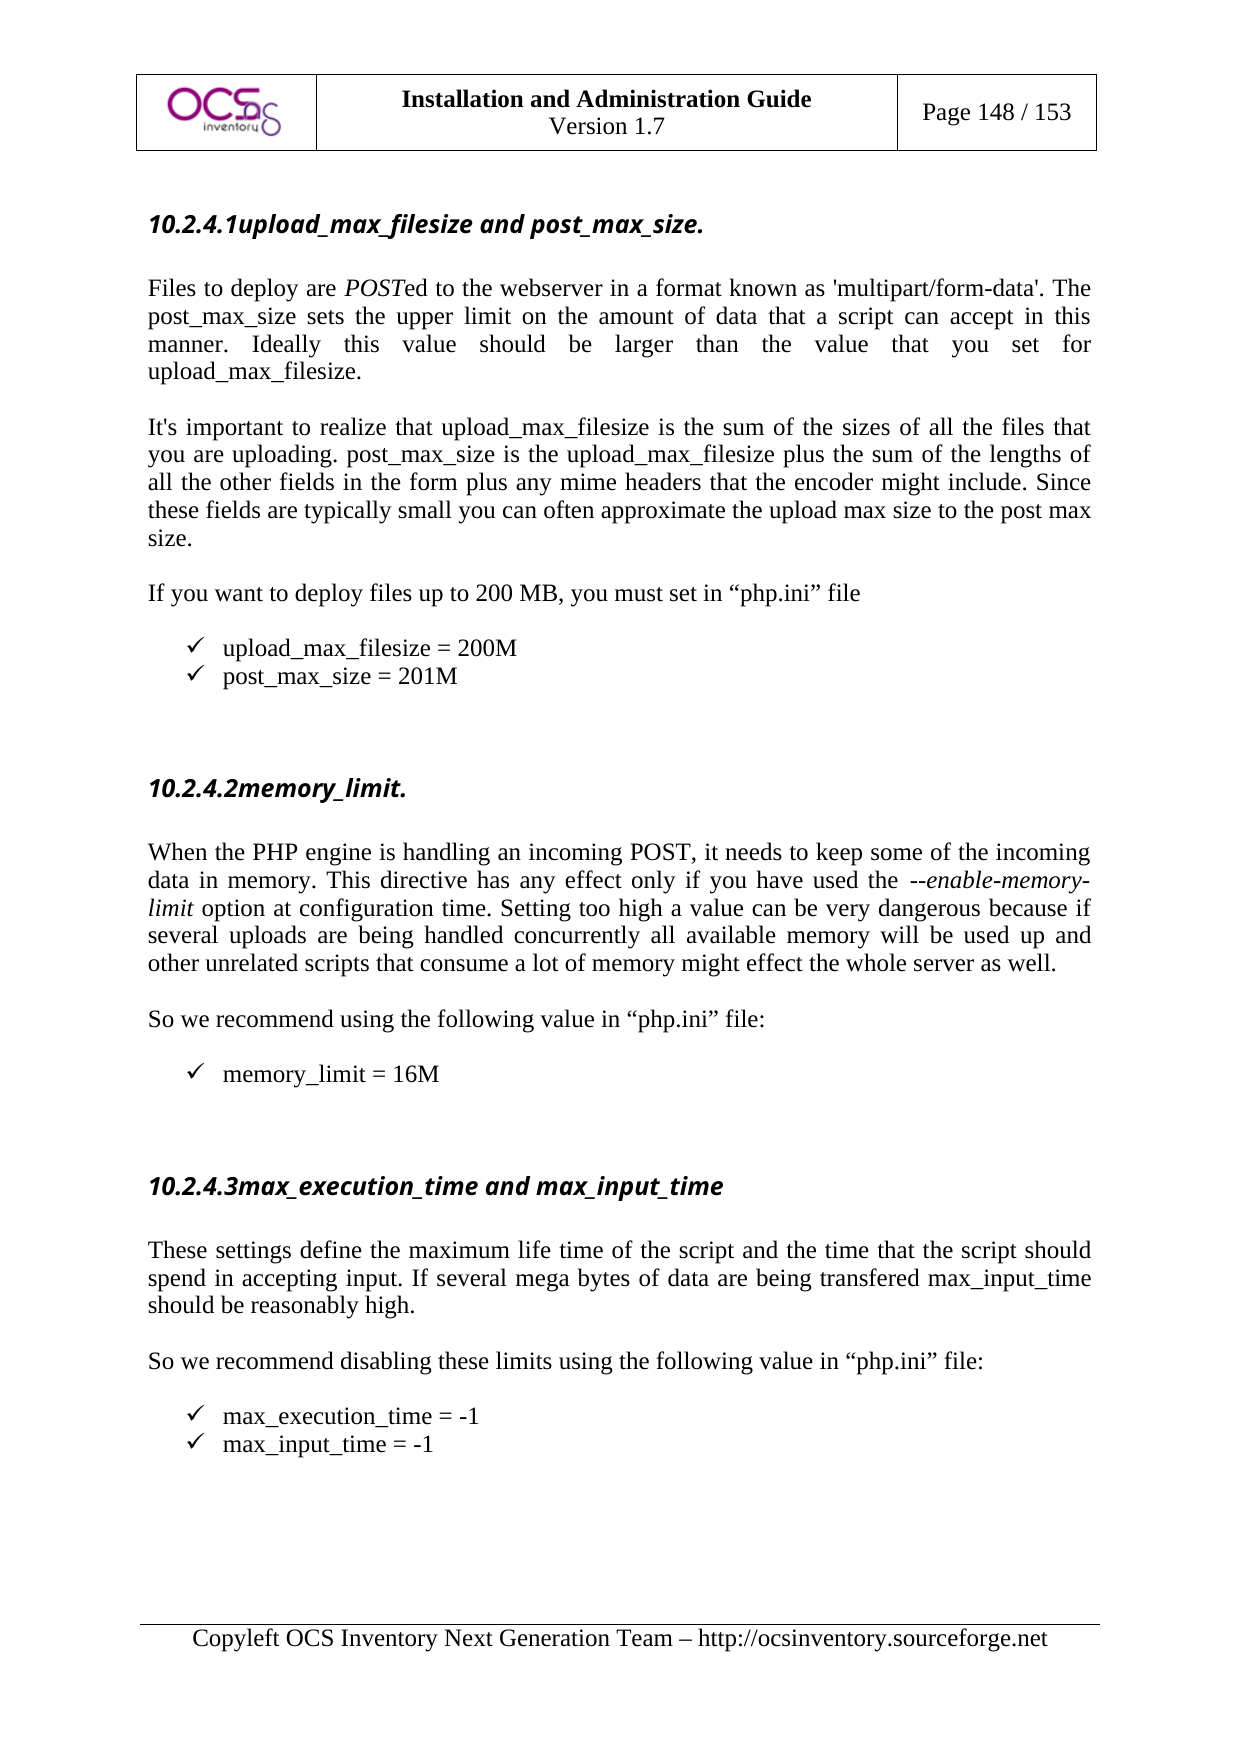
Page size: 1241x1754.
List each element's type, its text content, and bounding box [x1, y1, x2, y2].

subtitle memory_limit. [148, 770, 1092, 804]
list post_max_size = 201M [185, 662, 1092, 690]
text If you want to deploy files up to 200 MB, you must set in “php.ini” file [148, 579, 1092, 607]
subtitle upload_max_filesize and post_max_size. [148, 206, 1092, 240]
text It's important to realize that upload_max_filesize is the sum of the sizes of all the files that you are uploading. post_max_size is the upload_max_filesize plus the sum of the lengths of all the other fields in the form plus any mime headers that the encoder might include. Since these fields are typically small you can often approximate the upload max size to the post max size. [148, 413, 1092, 551]
text These settings define the maximum life time of the script and the time that the script should spend in accepting input. If several mega bytes of data are being transfered max_input_time should be reasonably high. [148, 1236, 1092, 1319]
text So we recommend using the following value in “php.ini” file: [148, 1005, 1092, 1032]
picture [163, 83, 286, 141]
list max_input_time = -1 [185, 1430, 1092, 1458]
list upload_max_filesize = 200M [185, 634, 1092, 662]
subtitle max_execution_time and max_input_time [148, 1168, 1092, 1202]
text When the PHP engine is handling an incoming POST, it needs to keep some of the incoming data in memory. This directive has any effect only if you have used the --enable-memory-limit option at configuration time. Setting too high a value can be very dangerous because if several uploads are being handled concurrently all available memory will be used up and other unrelated scripts that consume a lot of memory might effect the whole server as well. [148, 838, 1092, 977]
text So we recommend disabling these limits using the following value in “php.ini” file: [148, 1347, 1092, 1375]
list memory_limit = 16M [185, 1060, 1092, 1088]
list max_execution_time = -1 [185, 1402, 1092, 1430]
text Files to deploy are POSTed to the webserver in a format known as 'multipart/form-data'. The post_max_size sets the upper limit on the amount of data that a script can accept in this manner. Ideally this value should be larger than the value that you set for upload_max_filesize. [148, 274, 1092, 385]
